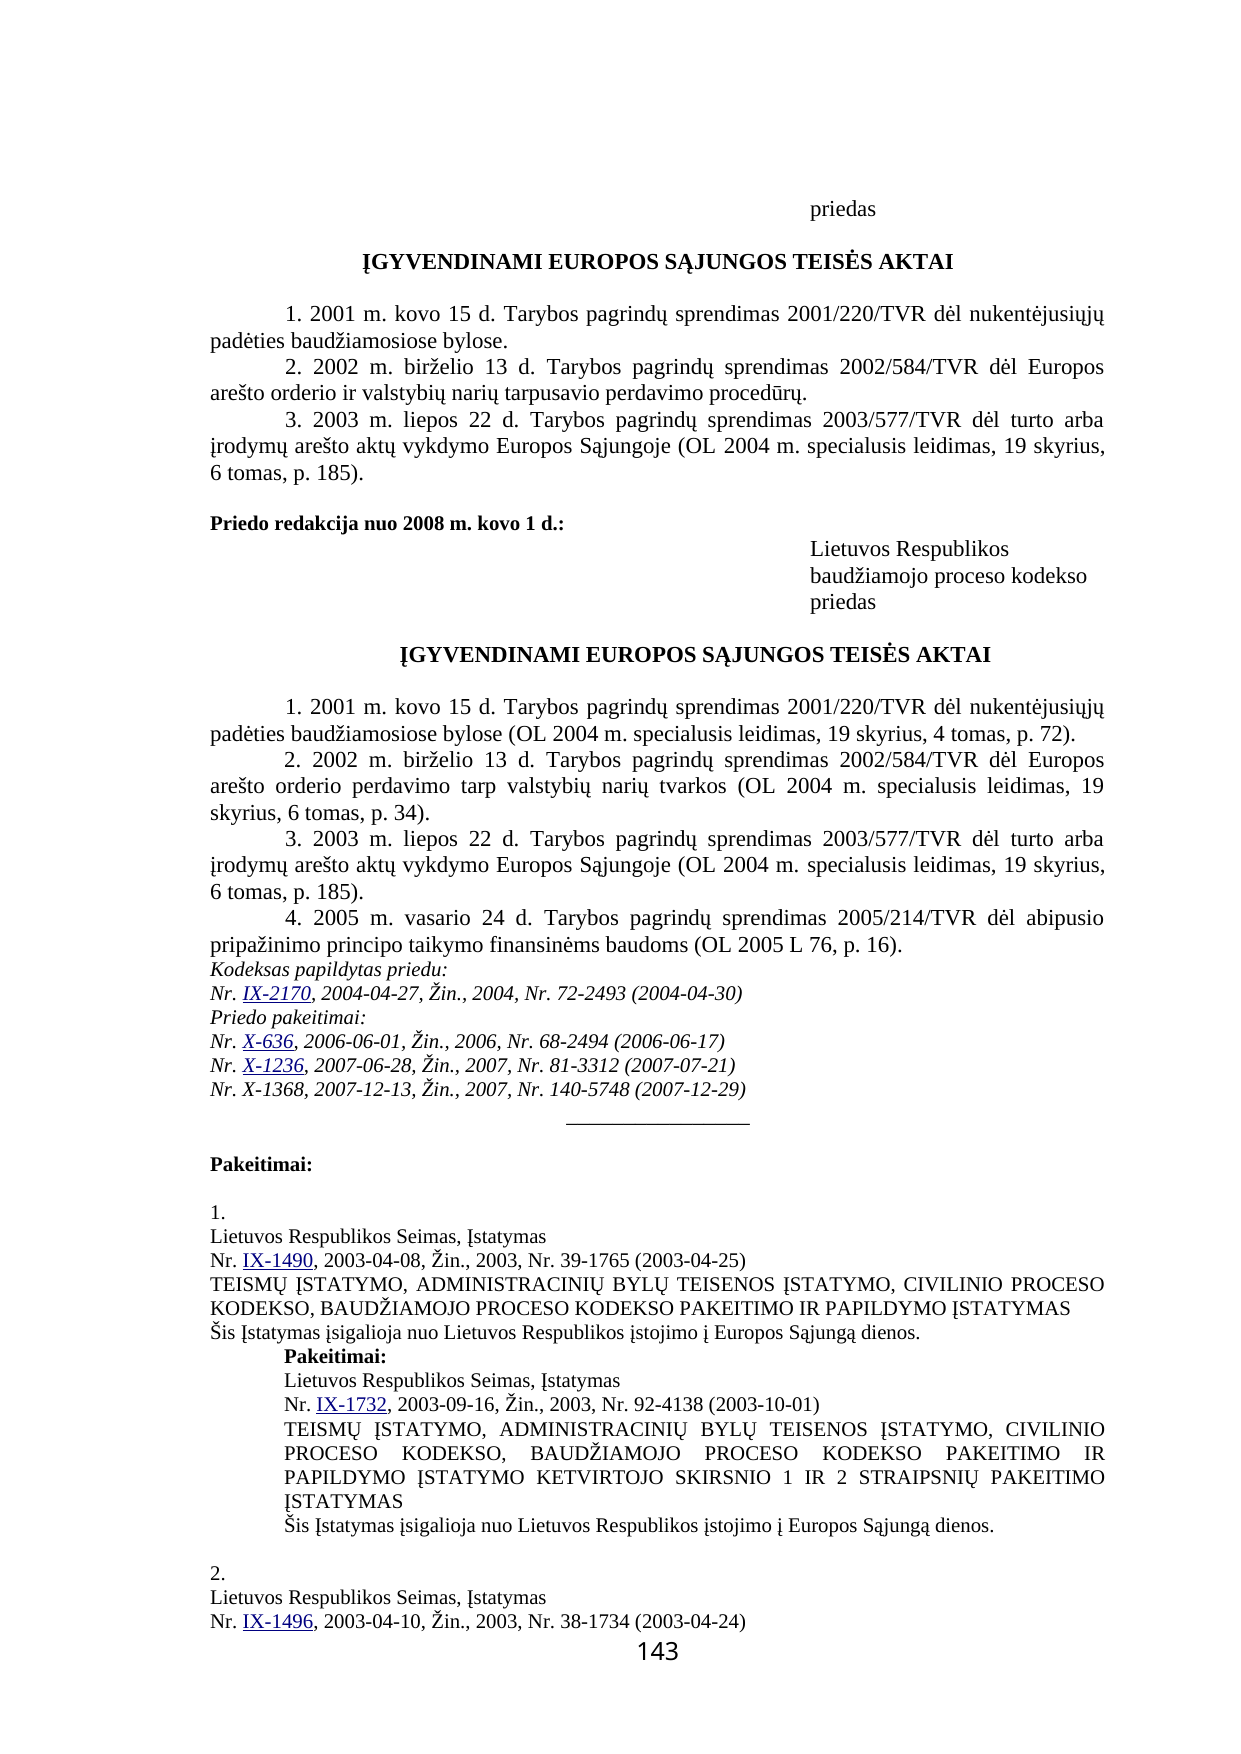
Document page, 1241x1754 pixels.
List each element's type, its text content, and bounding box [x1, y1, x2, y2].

text Lietuvos Respublikos Seimas, Įstatymas [210, 1224, 1106, 1248]
text Nr. IX-1490, 2003-04-08, Žin., 2003, Nr. 39-1765 (2003-04-25) [210, 1248, 1106, 1272]
text 4. 2005 m. vasario 24 d. Tarybos pagrindų sprendimas 2005/214/TVR dėl abipusio pripažinimo principo taikymo finansinėms baudoms (OL 2005 L 76, p. 16). [210, 904, 1106, 957]
text Šis Įstatymas įsigalioja nuo Lietuvos Respublikos įstojimo į Europos Sąjungą dienos. [210, 1513, 1106, 1537]
text TEISMŲ ĮSTATYMO, ADMINISTRACINIŲ BYLŲ TEISENOS ĮSTATYMO, CIVILINIO PROCESO KODEKSO, BAUDŽIAMOJO PROCESO KODEKSO PAKEITIMO IR PAPILDYMO ĮSTATYMAS [210, 1272, 1106, 1320]
text Nr. IX-1732, 2003-09-16, Žin., 2003, Nr. 92-4138 (2003-10-01) [210, 1392, 1106, 1416]
text Lietuvos Respublikos Seimas, Įstatymas [210, 1368, 1106, 1392]
text Nr. X-636, 2006-06-01, Žin., 2006, Nr. 68-2494 (2006-06-17) [210, 1029, 1106, 1053]
text 1. 2001 m. kovo 15 d. Tarybos pagrindų sprendimas 2001/220/TVR dėl nukentėjusiųjų padėties baudžiamosiose bylose. [210, 300, 1106, 353]
text 3. 2003 m. liepos 22 d. Tarybos pagrindų sprendimas 2003/577/TVR dėl turto arba įrodymų arešto aktų vykdymo Europos Sąjungoje (OL 2004 m. specialusis leidimas, 19 skyrius, 6 tomas, p. 185). [210, 406, 1106, 485]
text Priedo pakeitimai: [210, 1005, 1106, 1029]
text Lietuvos Respublikos Seimas, Įstatymas [210, 1585, 1106, 1609]
text 2. 2002 m. birželio 13 d. Tarybos pagrindų sprendimas 2002/584/TVR dėl Europos arešto orderio ir valstybių narių tarpusavio perdavimo procedūrų. [210, 353, 1106, 406]
text Kodeksas papildytas priedu: [210, 957, 1106, 981]
text 2. 2002 m. birželio 13 d. Tarybos pagrindų sprendimas 2002/584/TVR dėl Europos arešto orderio perdavimo tarp valstybių narių tvarkos (OL 2004 m. specialusis leidimas, 19 skyrius, 6 tomas, p. 34). [210, 746, 1106, 825]
text Lietuvos Respublikos [810, 535, 1106, 562]
text ________________ [210, 1101, 1106, 1128]
text Nr. IX-1496, 2003-04-10, Žin., 2003, Nr. 38-1734 (2003-04-24) [210, 1609, 1106, 1633]
text Pakeitimai: [210, 1152, 1106, 1176]
text Nr. IX-2170, 2004-04-27, Žin., 2004, Nr. 72-2493 (2004-04-30) [210, 981, 1106, 1005]
text priedas [210, 195, 1106, 221]
text ĮGYVENDINAMI EUROPOS SĄJUNGOS TEISĖS AKTAI [210, 248, 1106, 274]
text 1. 2001 m. kovo 15 d. Tarybos pagrindų sprendimas 2001/220/TVR dėl nukentėjusiųjų padėties baudžiamosiose bylose (OL 2004 m. specialusis leidimas, 19 skyrius, 4 tomas, p. 72). [210, 693, 1106, 746]
text Nr. X-1236, 2007-06-28, Žin., 2007, Nr. 81-3312 (2007-07-21) [210, 1053, 1106, 1077]
text TEISMŲ ĮSTATYMO, ADMINISTRACINIŲ BYLŲ TEISENOS ĮSTATYMO, CIVILINIO PROCESO KODEKSO, BAUDŽIAMOJO PROCESO KODEKSO PAKEITIMO IR PAPILDYMO ĮSTATYMO KETVIRTOJO SKIRSNIO 1 IR 2 STRAIPSNIŲ PAKEITIMO ĮSTATYMAS [284, 1416, 1106, 1513]
text 2. [210, 1561, 1106, 1585]
text baudžiamojo proceso kodekso [810, 562, 1106, 588]
text priedas [810, 588, 1106, 614]
text 1. [210, 1200, 1106, 1224]
text ĮGYVENDINAMI EUROPOS SĄJUNGOS TEISĖS AKTAI [210, 641, 1106, 667]
text 3. 2003 m. liepos 22 d. Tarybos pagrindų sprendimas 2003/577/TVR dėl turto arba įrodymų arešto aktų vykdymo Europos Sąjungoje (OL 2004 m. specialusis leidimas, 19 skyrius, 6 tomas, p. 185). [210, 825, 1106, 904]
text Priedo redakcija nuo 2008 m. kovo 1 d.: [210, 511, 1106, 535]
text Šis Įstatymas įsigalioja nuo Lietuvos Respublikos įstojimo į Europos Sąjungą dienos. [210, 1320, 1106, 1344]
text Pakeitimai: [210, 1344, 1106, 1368]
text Nr. X-1368, 2007-12-13, Žin., 2007, Nr. 140-5748 (2007-12-29) [210, 1077, 1106, 1101]
